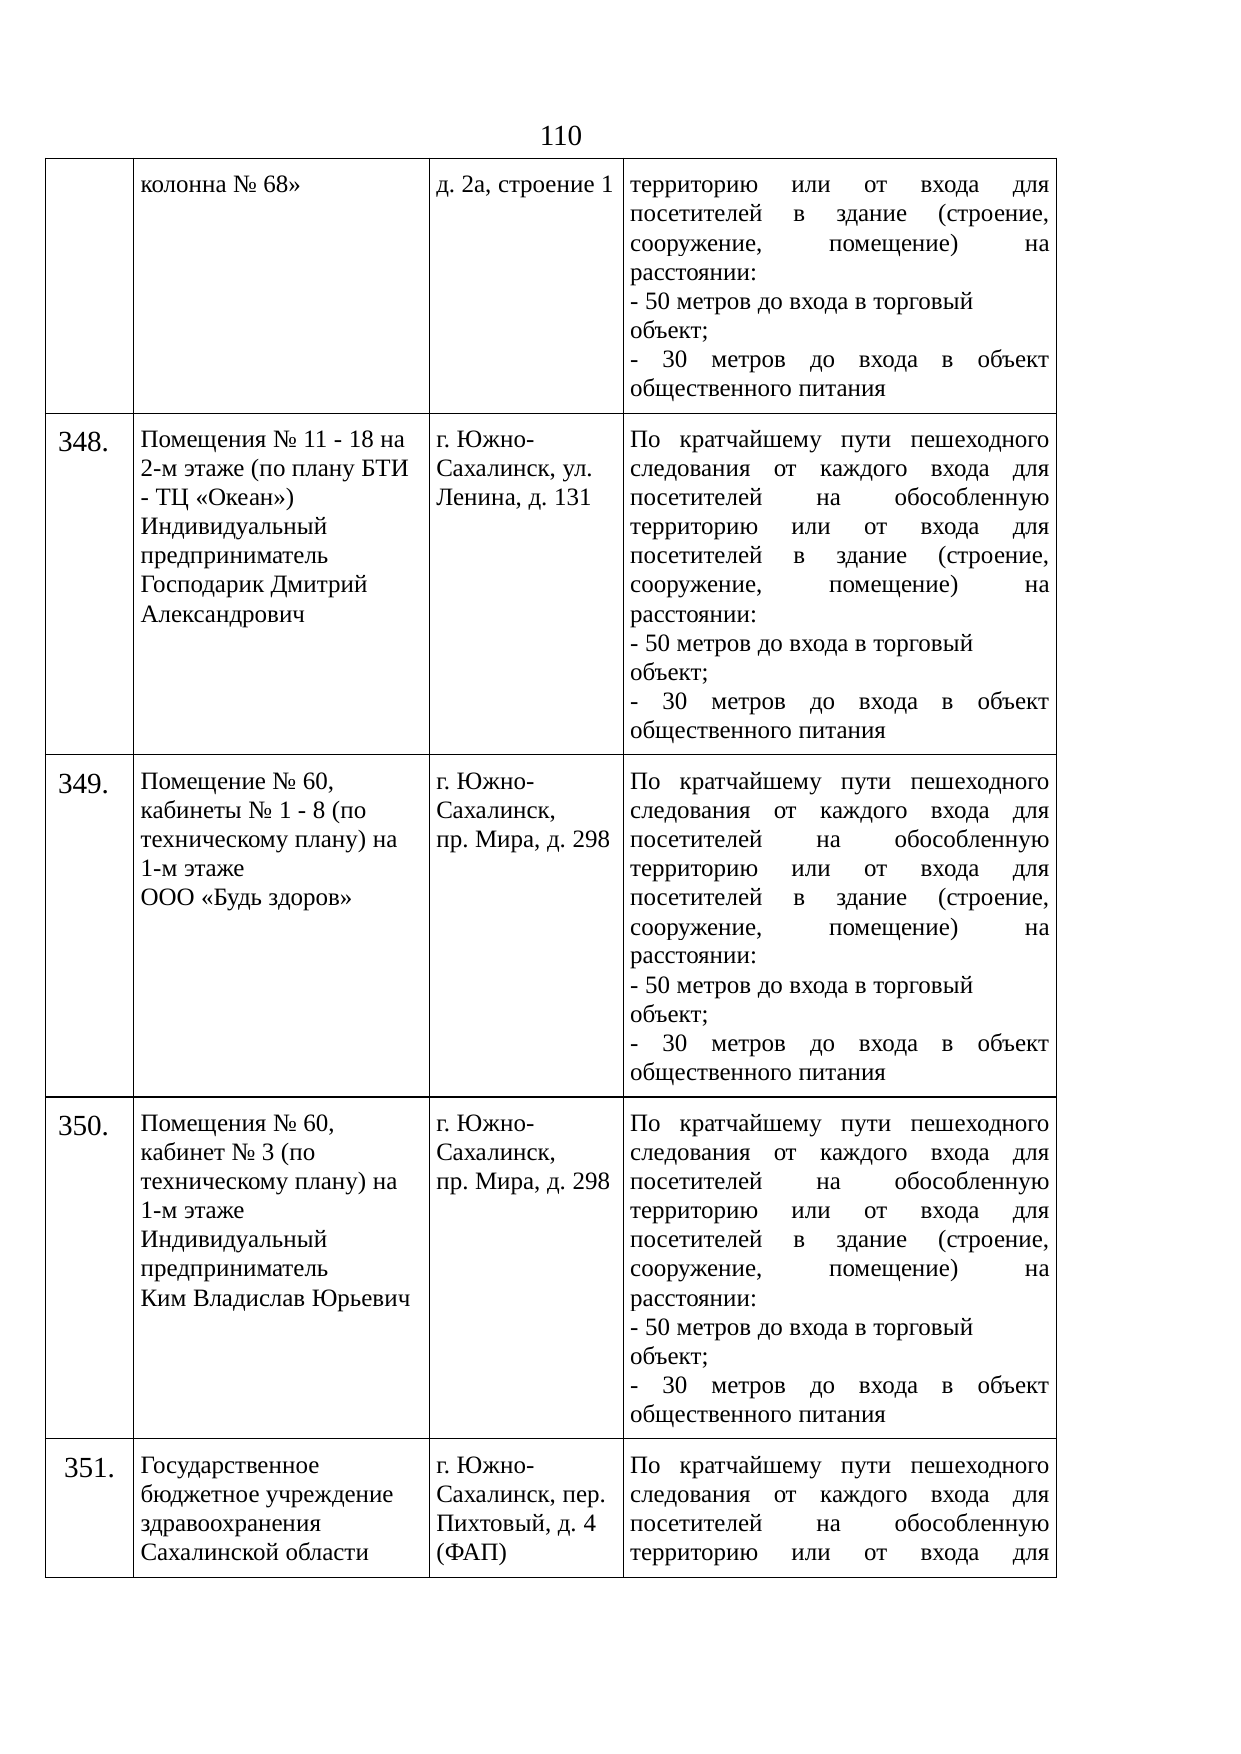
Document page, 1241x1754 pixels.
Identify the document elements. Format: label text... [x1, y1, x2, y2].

table_cell [46, 755, 133, 1096]
table_cell Государственное бюджетное учреждение здравоохранения Сахалинской области [134, 1439, 429, 1577]
table_cell колонна № 68» [134, 159, 429, 412]
table_cell д. 2а, строение 1 [430, 159, 623, 412]
table_cell [46, 414, 133, 754]
table_cell г. Южно-Сахалинск, ул. Ленина, д. 131 [430, 414, 623, 754]
table_cell По кратчайшему пути пешеходного следования от каждого входа для посетителей на обособленную территорию или от входа для посетителей в здание (строение, сооружение, помещение) на расстоянии: - 50 метров до входа в торговый объект; - 30 метров до входа в объект общественного питания [624, 1098, 1056, 1438]
table_cell [46, 1439, 133, 1577]
table_cell г. Южно-Сахалинск, пр. Мира, д. 298 [430, 1098, 623, 1438]
table_cell Помещения № 11 - 18 на 2-м этаже (по плану БТИ - ТЦ «Океан») Индивидуальный предприниматель Господарик Дмитрий Александрович [134, 414, 429, 754]
table_cell [46, 159, 133, 412]
table_cell [46, 1098, 133, 1438]
table_cell По кратчайшему пути пешеходного следования от каждого входа для посетителей на обособленную территорию или от входа для посетителей в здание (строение, сооружение, помещение) на расстоянии: - 50 метров до входа в торговый объект; - 30 метров до входа в объект общественного питания [624, 755, 1056, 1096]
table_cell По кратчайшему пути пешеходного следования от каждого входа для посетителей на обособленную территорию или от входа для посетителей в здание (строение, сооружение, помещение) на расстоянии: - 50 метров до входа в торговый объект; - 30 метров до входа в объект общественного питания [624, 414, 1056, 754]
table_cell Помещения № 60, кабинет № 3 (по техническому плану) на 1-м этаже Индивидуальный предприниматель Ким Владислав Юрьевич [134, 1098, 429, 1438]
table_cell г. Южно-Сахалинск, пер. Пихтовый, д. 4 (ФАП) [430, 1439, 623, 1577]
table_cell По кратчайшему пути пешеходного следования от каждого входа для посетителей на обособленную территорию или от входа для [624, 1439, 1056, 1577]
table_cell Помещение № 60, кабинеты № 1 - 8 (по техническому плану) на 1-м этаже ООО «Будь здоров» [134, 755, 429, 1096]
table_cell г. Южно-Сахалинск, пр. Мира, д. 298 [430, 755, 623, 1096]
table_cell территорию или от входа для посетителей в здание (строение, сооружение, помещение) на расстоянии: - 50 метров до входа в торговый объект; - 30 метров до входа в объект общественного питания [624, 159, 1056, 412]
